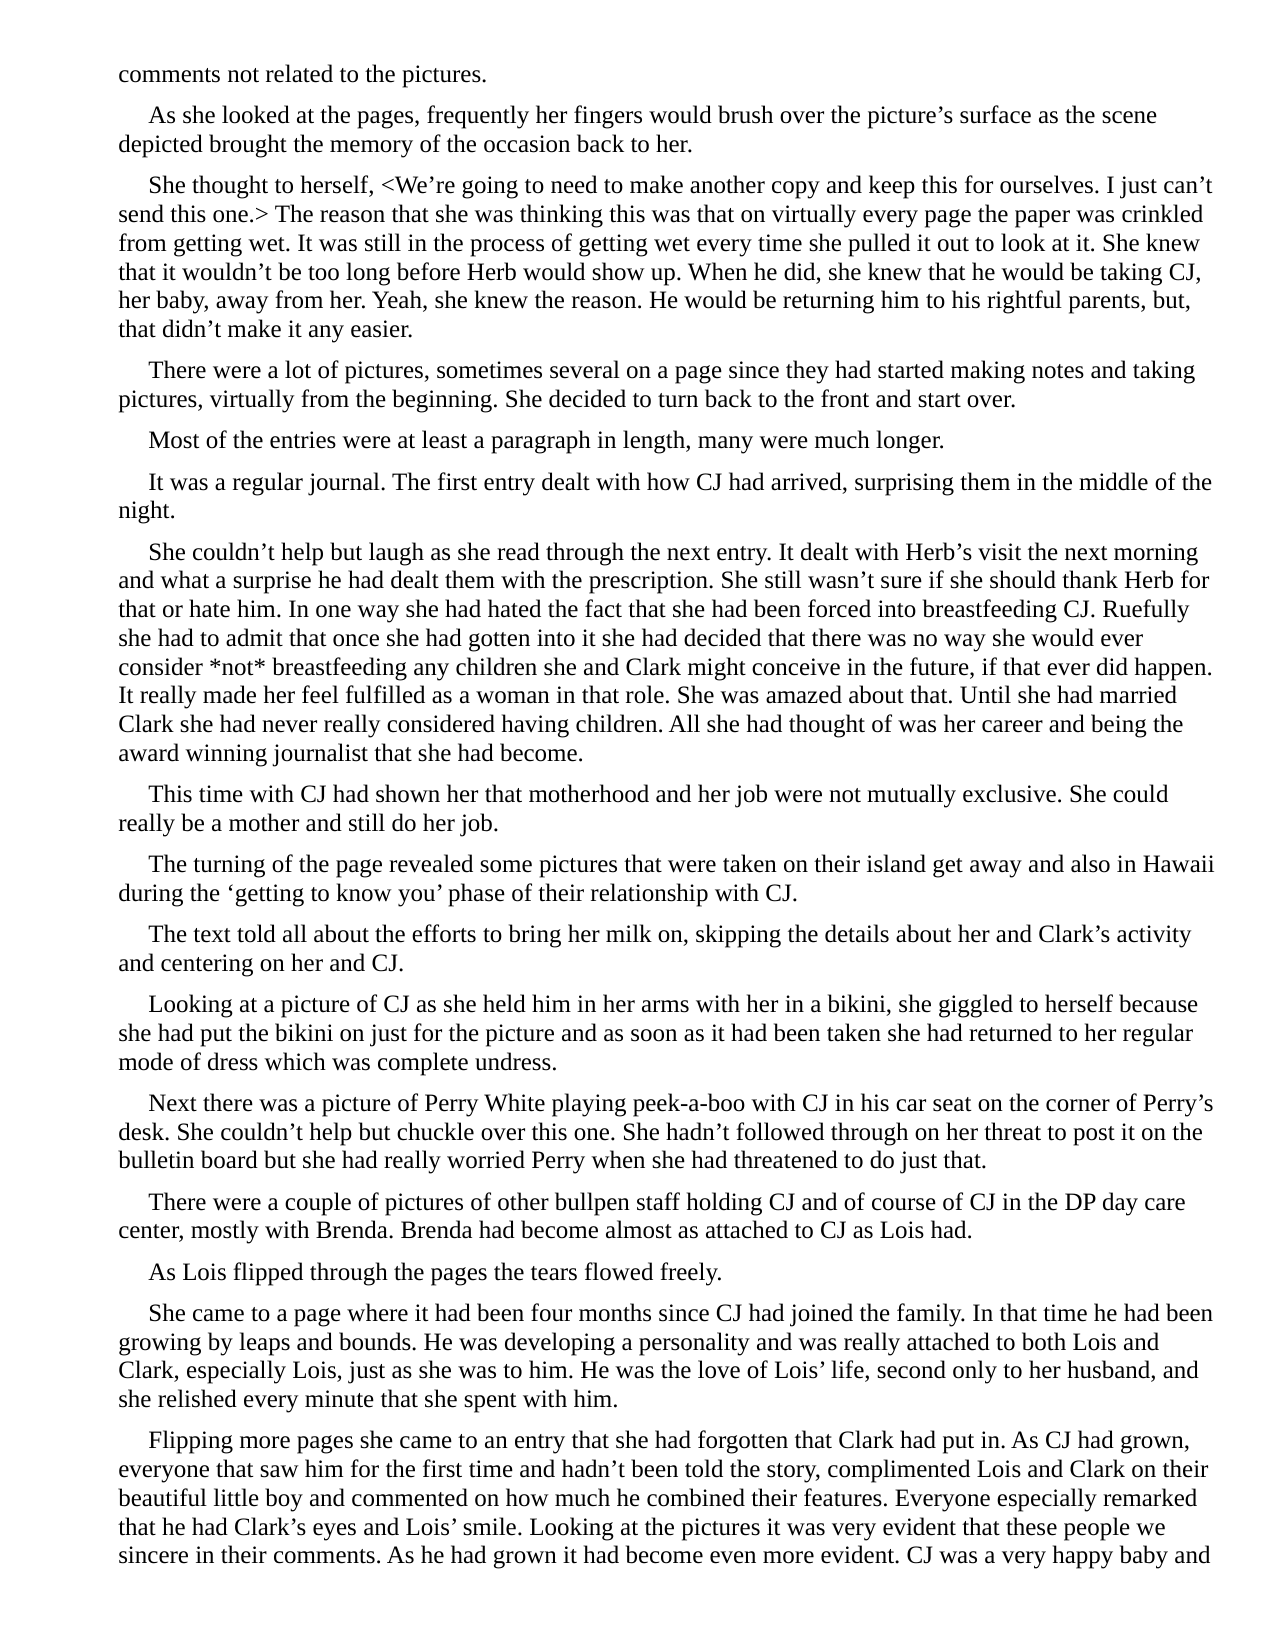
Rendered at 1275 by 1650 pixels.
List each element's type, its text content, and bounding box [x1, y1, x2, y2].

text There were a couple of pictures of other bullpen staff holding CJ and of course of CJ in the DP day care center, mostly with Brenda. Brenda had become almost as attached to CJ as Lois had. [118, 1187, 1216, 1244]
text It was a regular journal. The first entry dealt with how CJ had arrived, surprising them in the middle of the night. [118, 467, 1216, 524]
text Looking at a picture of CJ as she held him in her arms with her in a bikini, she giggled to herself because she had put the bikini on just for the picture and as soon as it had been taken she had returned to her regular mode of dress which was complete undress. [118, 989, 1216, 1075]
text Most of the entries were at least a paragraph in length, many were much longer. [118, 425, 1216, 454]
text She couldn’t help but laugh as she read through the next entry. It dealt with Herb’s visit the next morning and what a surprise he had dealt them with the prescription. She still wasn’t sure if she should thank Herb for that or hate him. In one way she had hated the fact that she had been forced into breastfeeding CJ. Ruefully she had to admit that once she had gotten into it she had decided that there was no way she would ever consider *not* breastfeeding any children she and Clark might conceive in the future, if that ever did happen. It really made her feel fulfilled as a woman in that role. She was amazed about that. Until she had married Clark she had never really considered having children. All she had thought of was her career and being the award winning journalist that she had become. [118, 537, 1216, 767]
text comments not related to the pictures. [118, 59, 1216, 88]
text The turning of the page revealed some pictures that were taken on their island get away and also in Hawaii during the ‘getting to know you’ phase of their relationship with CJ. [118, 849, 1216, 907]
text This time with CJ had shown her that motherhood and her job were not mutually exclusive. She could really be a mother and still do her job. [118, 779, 1216, 837]
text The text told all about the efforts to bring her milk on, skipping the details about her and Clark’s activity and centering on her and CJ. [118, 919, 1216, 977]
text Flipping more pages she came to an entry that she had forgotten that Clark had put in. As CJ had grown, everyone that saw him for the first time and hadn’t been told the story, complimented Lois and Clark on their beautiful little boy and commented on how much he combined their features. Everyone especially remarked that he had Clark’s eyes and Lois’ smile. Looking at the pictures it was very evident that these people we sincere in their comments. As he had grown it had become even more evident. CJ was a very happy baby and [118, 1425, 1216, 1569]
text She thought to herself, <We’re going to need to make another copy and keep this for ourselves. I just can’t send this one.> The reason that she was thinking this was that on virtually every page the paper was crinkled from getting wet. It was still in the process of getting wet every time she pulled it out to look at it. She knew that it wouldn’t be too long before Herb would show up. When he did, she knew that he would be taking CJ, her baby, away from her. Yeah, she knew the reason. He would be returning him to his rightful parents, but, that didn’t make it any easier. [118, 170, 1216, 343]
text She came to a page where it had been four months since CJ had joined the family. In that time he had been growing by leaps and bounds. He was developing a personality and was really attached to both Lois and Clark, especially Lois, just as she was to him. He was the love of Lois’ life, second only to her husband, and she relished every minute that she spent with him. [118, 1298, 1216, 1413]
text There were a lot of pictures, sometimes several on a page since they had started making notes and taking pictures, virtually from the beginning. She decided to turn back to the front and start over. [118, 355, 1216, 413]
text As she looked at the pages, frequently her fingers would brush over the picture’s surface as the scene depicted brought the memory of the occasion back to her. [118, 100, 1216, 158]
text Next there was a picture of Perry White playing peek-a-boo with CJ in his car seat on the corner of Perry’s desk. She couldn’t help but chuckle over this one. She hadn’t followed through on her threat to post it on the bulletin board but she had really worried Perry when she had threatened to do just that. [118, 1088, 1216, 1174]
text As Lois flipped through the pages the tears flowed freely. [118, 1257, 1216, 1285]
